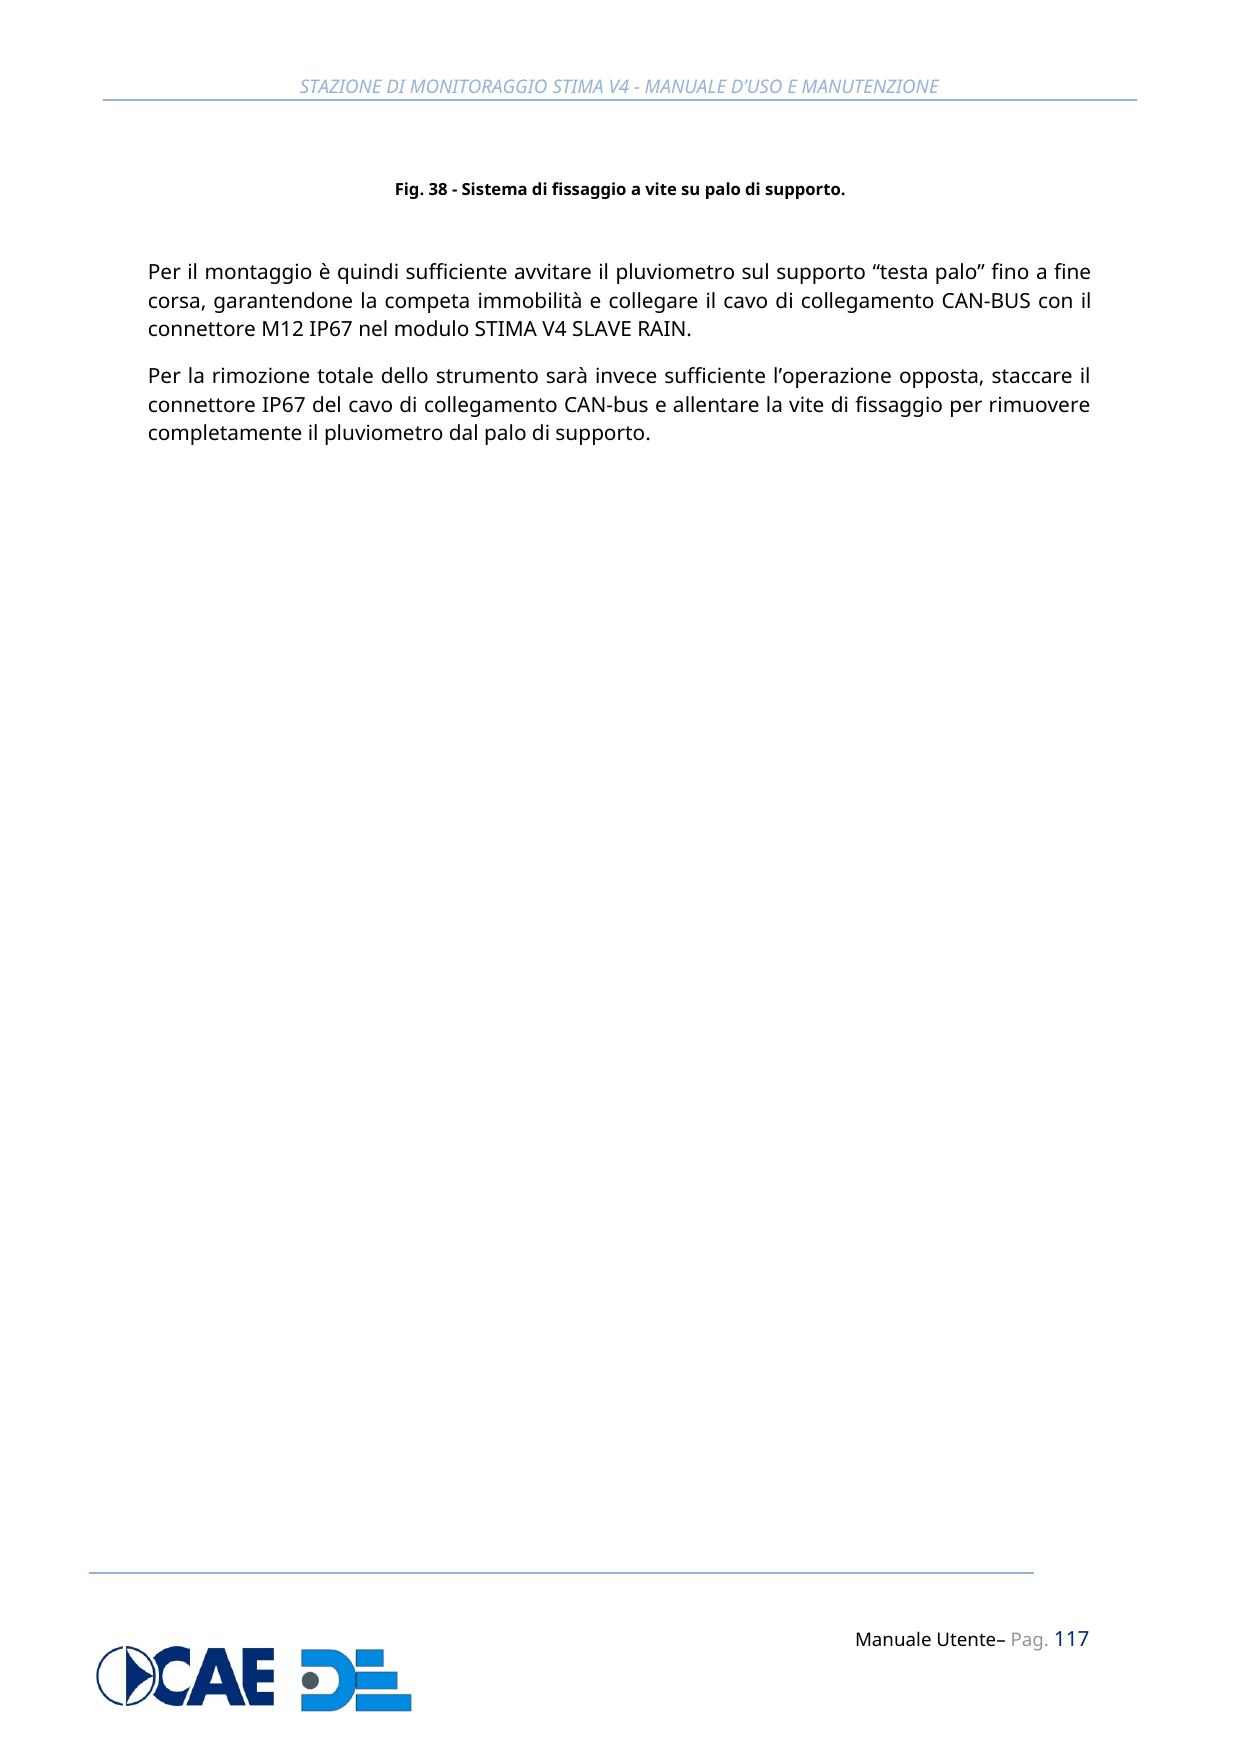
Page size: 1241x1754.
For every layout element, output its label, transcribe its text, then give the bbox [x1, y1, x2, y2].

text Fig. 38 - Sistema di fissaggio a vite su palo di supporto. [148, 177, 1092, 200]
text Per la rimozione totale dello strumento sarà invece sufficiente l’operazione opposta, staccare il connettore IP67 del cavo di collegamento CAN-bus e allentare la vite di fissaggio per rimuovere completamente il pluviometro dal palo di supporto. [148, 362, 1092, 447]
text Per il montaggio è quindi sufficiente avvitare il pluviometro sul supporto “testa palo” fino a fine corsa, garantendone la competa immobilità e collegare il cavo di collegamento CAN-BUS con il connettore M12 IP67 nel modulo STIMA V4 SLAVE RAIN. [148, 257, 1092, 343]
